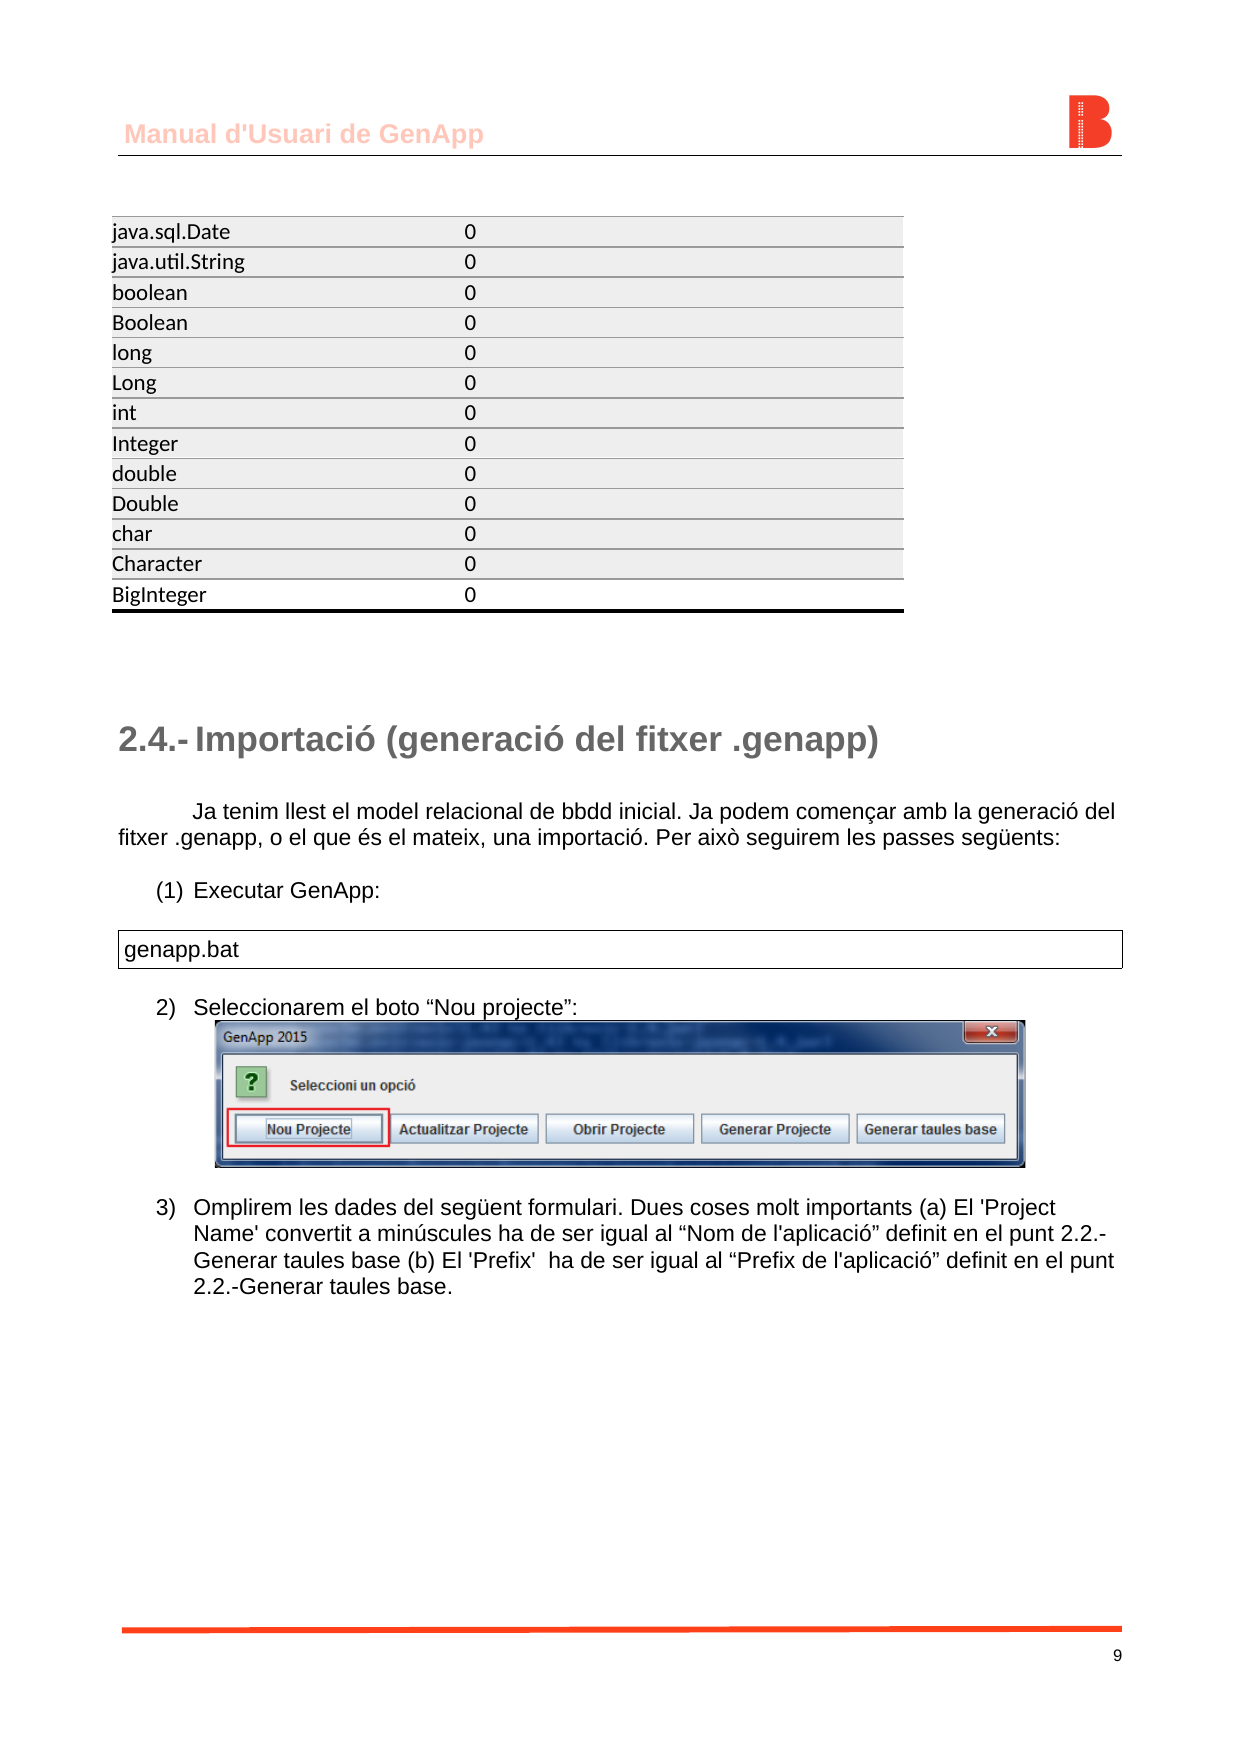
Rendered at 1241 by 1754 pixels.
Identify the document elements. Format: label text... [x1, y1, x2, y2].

table_cell 0 [464, 399, 903, 427]
table_cell long [112, 338, 464, 367]
picture [1063, 94, 1117, 150]
text Ja tenim llest el model relacional de bbdd inicial. Ja podem començar amb la generació del fitxer .genapp, o el que és el mateix, una importació. Per això seguirem les passes següents: [118, 798, 1122, 851]
table_cell 0 [464, 308, 903, 337]
table_cell Long [112, 368, 464, 397]
picture [214, 1020, 1026, 1168]
table_cell Double [112, 489, 464, 518]
table_cell int [112, 399, 464, 427]
table_cell Character [112, 550, 464, 578]
table_cell 0 [464, 580, 903, 608]
table_cell 0 [464, 550, 903, 578]
table_cell Boolean [112, 308, 464, 337]
list Omplirem les dades del següent formulari. Dues coses molt importants (a) El 'Project Name' convertit a minúscules ha de ser igual al “Nom de l'aplicació” definit en el punt 2.2Generar taules base (b) El 'Prefix' ha de ser igual al “Prefix de l'aplicació” definit en el punt 2.2Generar taules base. [156, 1194, 1122, 1299]
table_cell char [112, 520, 464, 548]
table_cell 0 [464, 248, 903, 276]
table_cell 0 [464, 368, 903, 397]
table_cell 0 [464, 489, 903, 518]
list Seleccionarem el boto “Nou projecte”: [156, 994, 1122, 1020]
table_cell 0 [464, 429, 903, 457]
table_cell 0 [464, 459, 903, 488]
table_header genapp.bat [119, 931, 1122, 968]
table_cell java.util.String [112, 248, 464, 276]
list Executar GenApp: [156, 877, 1122, 903]
table_cell 0 [464, 278, 903, 306]
table_cell BigInteger [112, 580, 464, 608]
table_cell double [112, 459, 464, 488]
table_cell Integer [112, 429, 464, 457]
table_cell java.sql.Date [112, 217, 464, 246]
table_cell 0 [464, 338, 903, 367]
table_cell 0 [464, 520, 903, 548]
table_cell 0 [464, 217, 903, 246]
subtitle Importació (generació del fitxer .genapp) [118, 718, 1122, 759]
table_cell boolean [112, 278, 464, 306]
